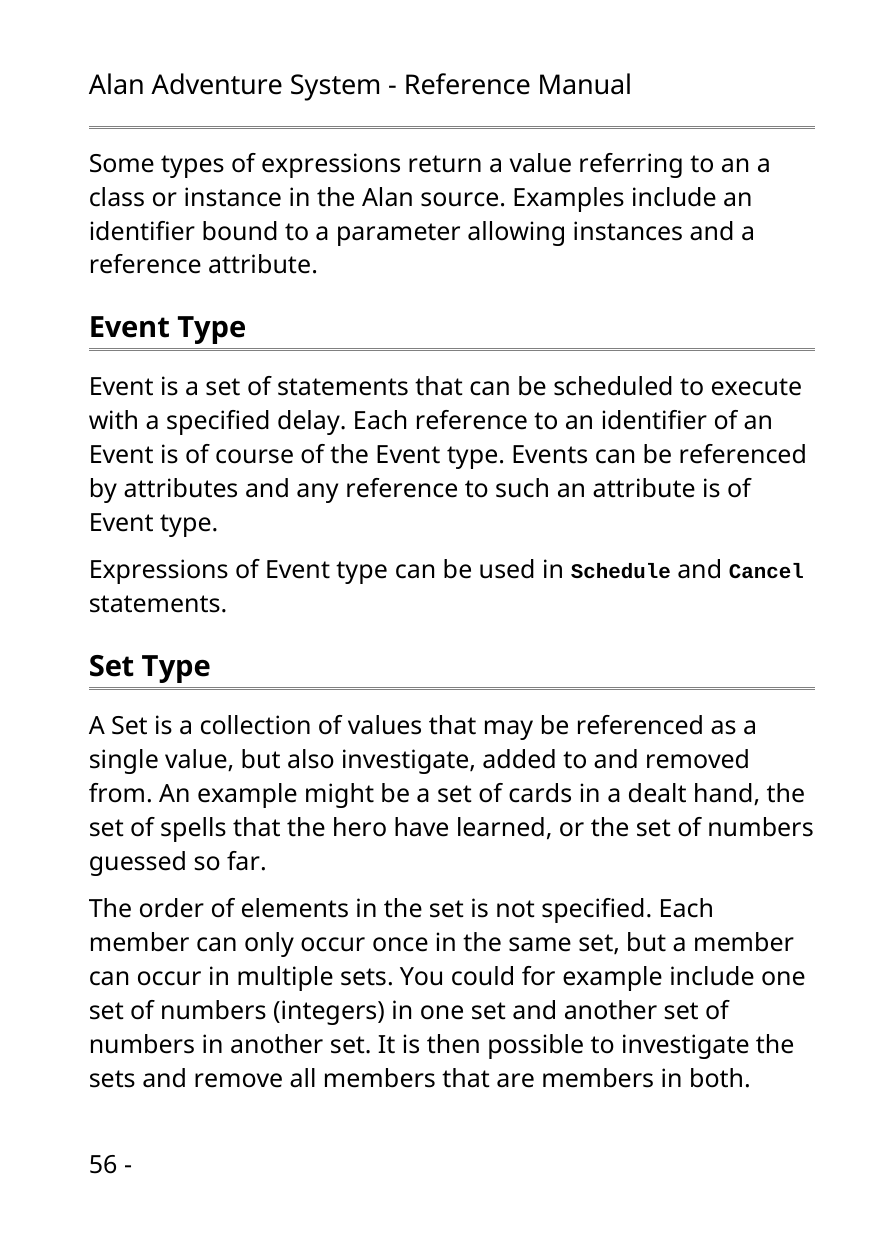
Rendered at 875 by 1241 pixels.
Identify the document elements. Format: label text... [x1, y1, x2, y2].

text Expressions of Event type can be used in Schedule and Cancel statements. [88, 552, 815, 620]
text The order of elements in the set is not specified. Each member can only occur once in the same set, but a member can occur in multiple sets. You could for example include one set of numbers (integers) in one set and another set of numbers in another set. It is then possible to investigate the sets and remove all members that are members in both. [88, 891, 815, 1094]
subtitle Set Type [88, 645, 815, 689]
text A Set is a collection of values that may be referenced as a single value, but also investigate, added to and removed from. An example might be a set of cards in a dealt hand, the set of spells that the hero have learned, or the set of numbers guessed so far. [88, 708, 815, 878]
subtitle Event Type [88, 307, 815, 351]
text Some types of ex­pressions return a value referring to an a class or instance in the Alan source. Examples include an identifier bound to a parameter allowing instances and a reference attribute. [88, 146, 815, 281]
text Event is a set of statements that can be scheduled to execute with a specified delay. Each reference to an identifier of an Event is of course of the Event type. Events can be referenced by attributes and any reference to such an attribute is of Event type. [88, 369, 815, 539]
